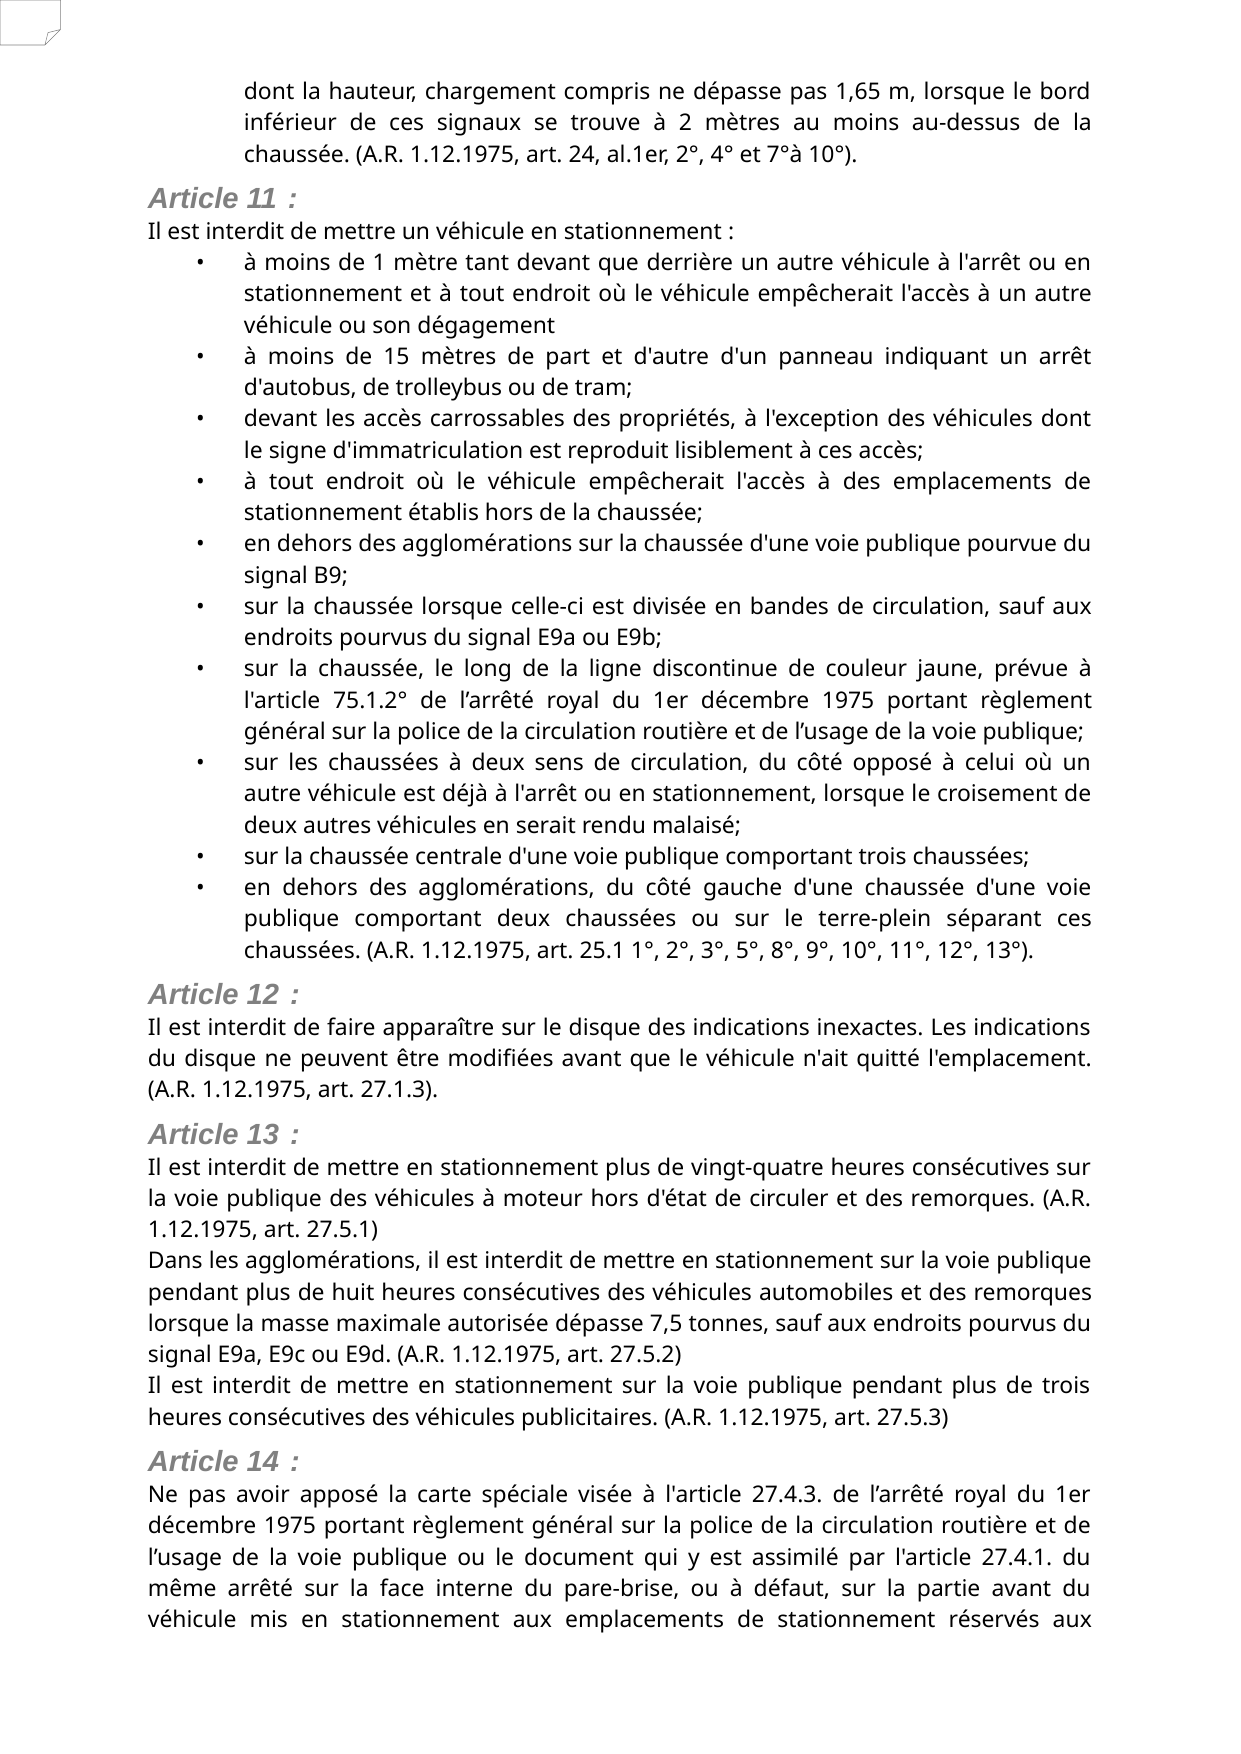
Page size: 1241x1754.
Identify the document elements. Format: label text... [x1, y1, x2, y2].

list sur les chaussées à deux sens de circulation, du côté opposé à celui où un autre véhicule est déjà à l'arrêt ou en stationnement, lorsque le croisement de deux autres véhicules en serait rendu malaisé; [196, 746, 1092, 840]
list en dehors des agglomérations, du côté gauche d'une chaussée d'une voie publique comportant deux chaussées ou sur le terre-plein séparant ces chaussées. (A.R. 1.12.1975, art. 25.1 1°, 2°, 3°, 5°, 8°, 9°, 10°, 11°, 12°, 13°). [196, 871, 1092, 965]
text Dans les agglomérations, il est interdit de mettre en stationnement sur la voie publique pendant plus de huit heures consécutives des véhicules automobiles et des remorques lorsque la masse maximale autorisée dépasse 7,5 tonnes, sauf aux endroits pourvus du signal E9a, E9c ou E9d. (A.R. 1.12.1975, art. 27.5.2) [148, 1244, 1092, 1369]
list en dehors des agglomérations sur la chaussée d'une voie publique pourvue du signal B9; [196, 527, 1092, 590]
text Il est interdit de faire apparaître sur le disque des indications inexactes. Les indications du disque ne peuvent être modifiées avant que le véhicule n'ait quitté l'emplacement. (A.R. 1.12.1975, art. 27.1.3). [148, 1011, 1092, 1104]
list à moins de 15 mètres de part et d'autre d'un panneau indiquant un arrêt d'autobus, de trolleybus ou de tram; [196, 340, 1092, 402]
list sur la chaussée, le long de la ligne discontinue de couleur jaune, prévue à l'article 75.1.2° de l’arrêté royal du 1er décembre 1975 portant règlement général sur la police de la circulation routière et de l’usage de la voie publique; [196, 652, 1092, 746]
list devant les accès carrossables des propriétés, à l'exception des véhicules dont le signe d'immatriculation est reproduit lisiblement à ces accès; [196, 402, 1092, 465]
list à tout endroit où le véhicule empêcherait l'accès à des emplacements de stationnement établis hors de la chaussée; [196, 465, 1092, 527]
text Il est interdit de mettre en stationnement plus de vingt-quatre heures consécutives sur la voie publique des véhicules à moteur hors d'état de circuler et des remorques. (A.R. 1.12.1975, art. 27.5.1) [148, 1151, 1092, 1244]
list sur la chaussée lorsque celle-ci est divisée en bandes de circulation, sauf aux endroits pourvus du signal E9a ou E9b; [196, 590, 1092, 652]
subtitle Article 11 : [148, 181, 1092, 215]
subtitle Article 14 : [148, 1444, 1092, 1478]
subtitle Article 13 : [148, 1117, 1092, 1151]
text Il est interdit de mettre un véhicule en stationnement : [148, 215, 1092, 246]
list sur la chaussée centrale d'une voie publique comportant trois chaussées; [196, 840, 1092, 871]
subtitle Article 12 : [148, 977, 1092, 1011]
list dont la hauteur, chargement compris ne dépasse pas 1,65 m, lorsque le bord inférieur de ces signaux se trouve à 2 mètres au moins au-dessus de la chaussée. (A.R. 1.12.1975, art. 24, al.1er, 2°, 4° et 7°à 10°). [196, 75, 1092, 169]
list à moins de 1 mètre tant devant que derrière un autre véhicule à l'arrêt ou en stationnement et à tout endroit où le véhicule empêcherait l'accès à un autre véhicule ou son dégagement [196, 246, 1092, 340]
text Ne pas avoir apposé la carte spéciale visée à l'article 27.4.3. de l’arrêté royal du 1er décembre 1975 portant règlement général sur la police de la circulation routière et de l’usage de la voie publique ou le document qui y est assimilé par l'article 27.4.1. du même arrêté sur la face interne du pare-brise, ou à défaut, sur la partie avant du véhicule mis en stationnement aux emplacements de stationnement réservés aux [148, 1478, 1092, 1634]
text Il est interdit de mettre en stationnement sur la voie publique pendant plus de trois heures consécutives des véhicules publicitaires. (A.R. 1.12.1975, art. 27.5.3) [148, 1369, 1092, 1432]
